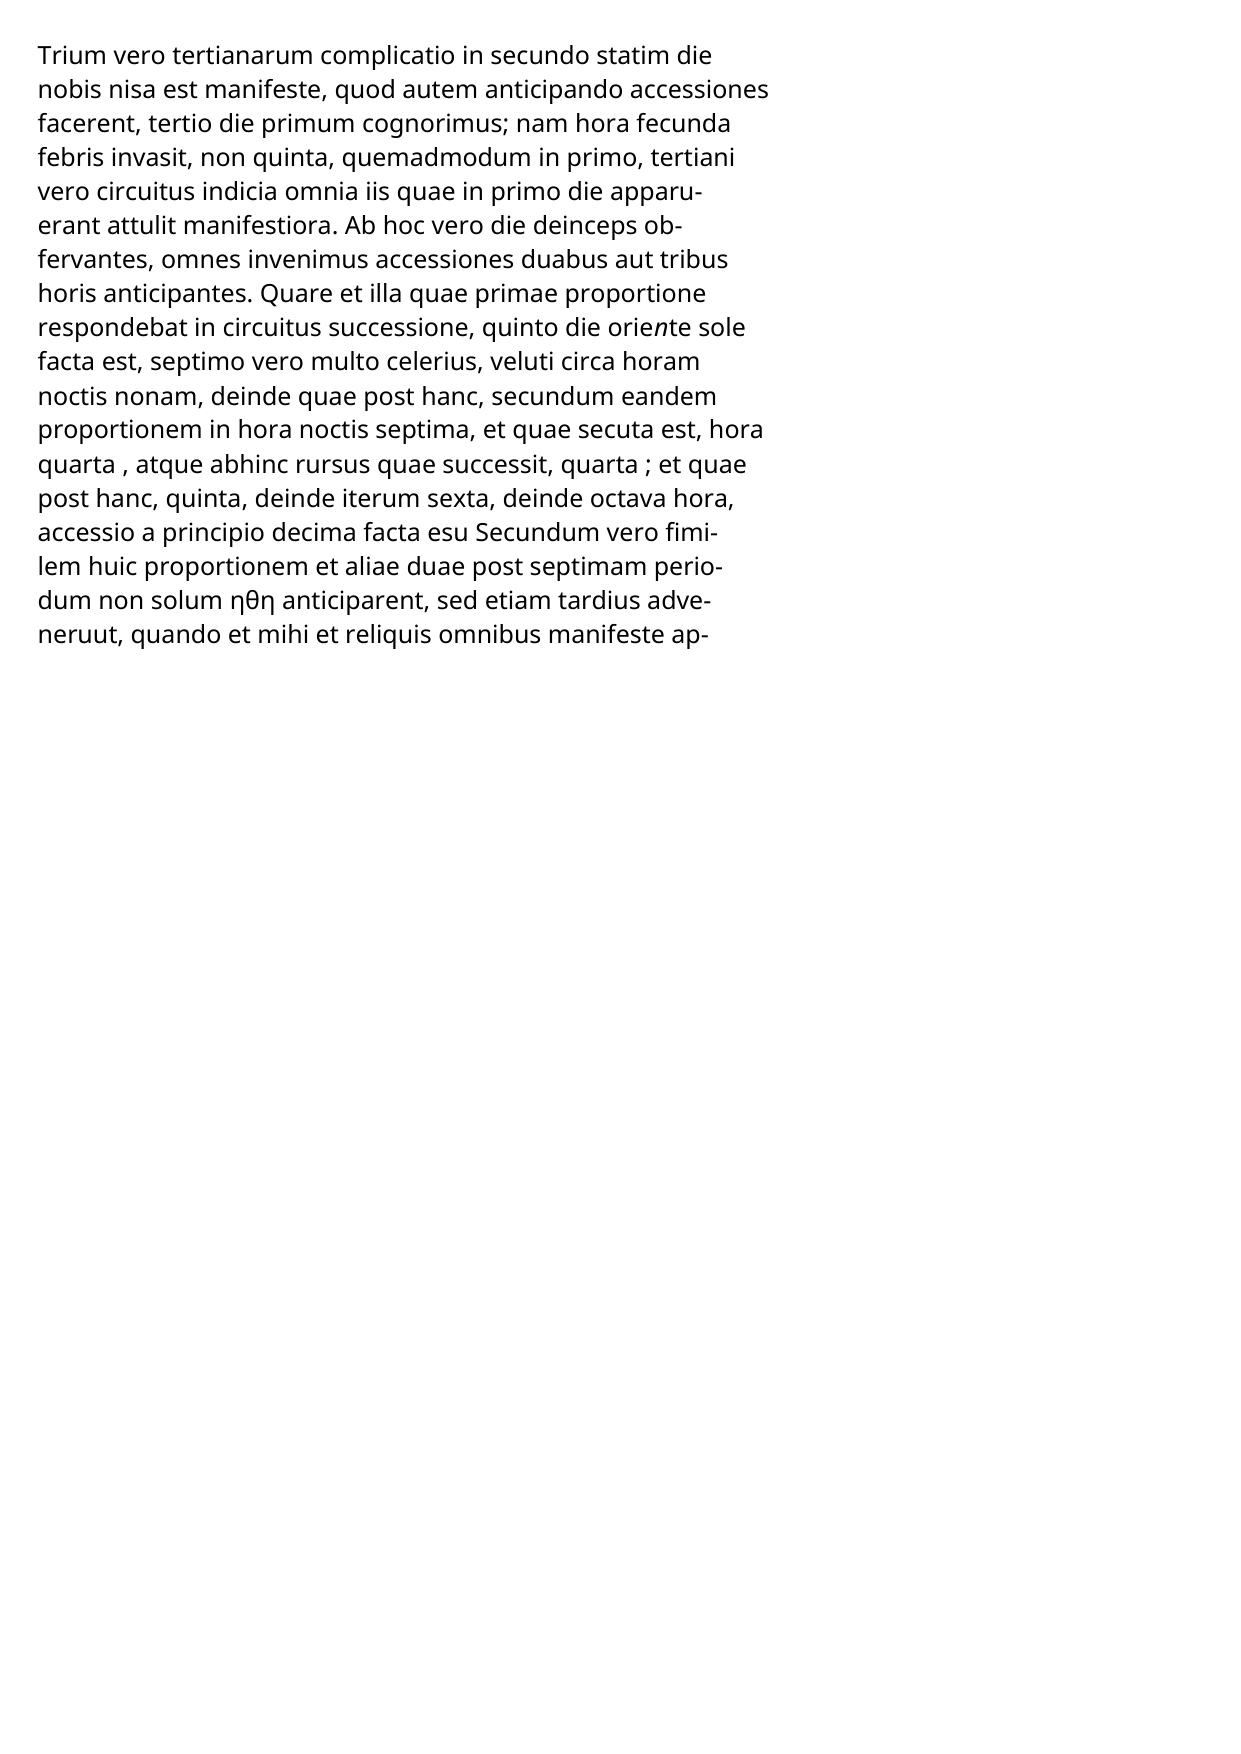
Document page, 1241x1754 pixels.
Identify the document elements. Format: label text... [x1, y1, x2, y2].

text Trium vero tertianarum complicatio in secundo statim die nobis nisa est manifeste, quod autem anticipando accessiones facerent, tertio die primum cognorimus; nam hora fecunda febris invasit, non quinta, quemadmodum in primo, tertiani vero circuitus indicia omnia iis quae in primo die apparu- erant attulit manifestiora. Ab hoc vero die deinceps ob- fervantes, omnes invenimus accessiones duabus aut tribus horis anticipantes. Quare et illa quae primae proportione respondebat in circuitus successione, quinto die oriente sole facta est, septimo vero multo celerius, veluti circa horam noctis nonam, deinde quae post hanc, secundum eandem proportionem in hora noctis septima, et quae secuta est, hora quarta , atque abhinc rursus quae successit, quarta ; et quae post hanc, quinta, deinde iterum sexta, deinde octava hora, accessio a principio decima facta esu Secundum vero fimi- lem huic proportionem et aliae duae post septimam perio- dum non solum ηθη anticiparent, sed etiam tardius adve- neruut, quando et mihi et reliquis omnibus manifeste ap- [37, 37, 1203, 651]
